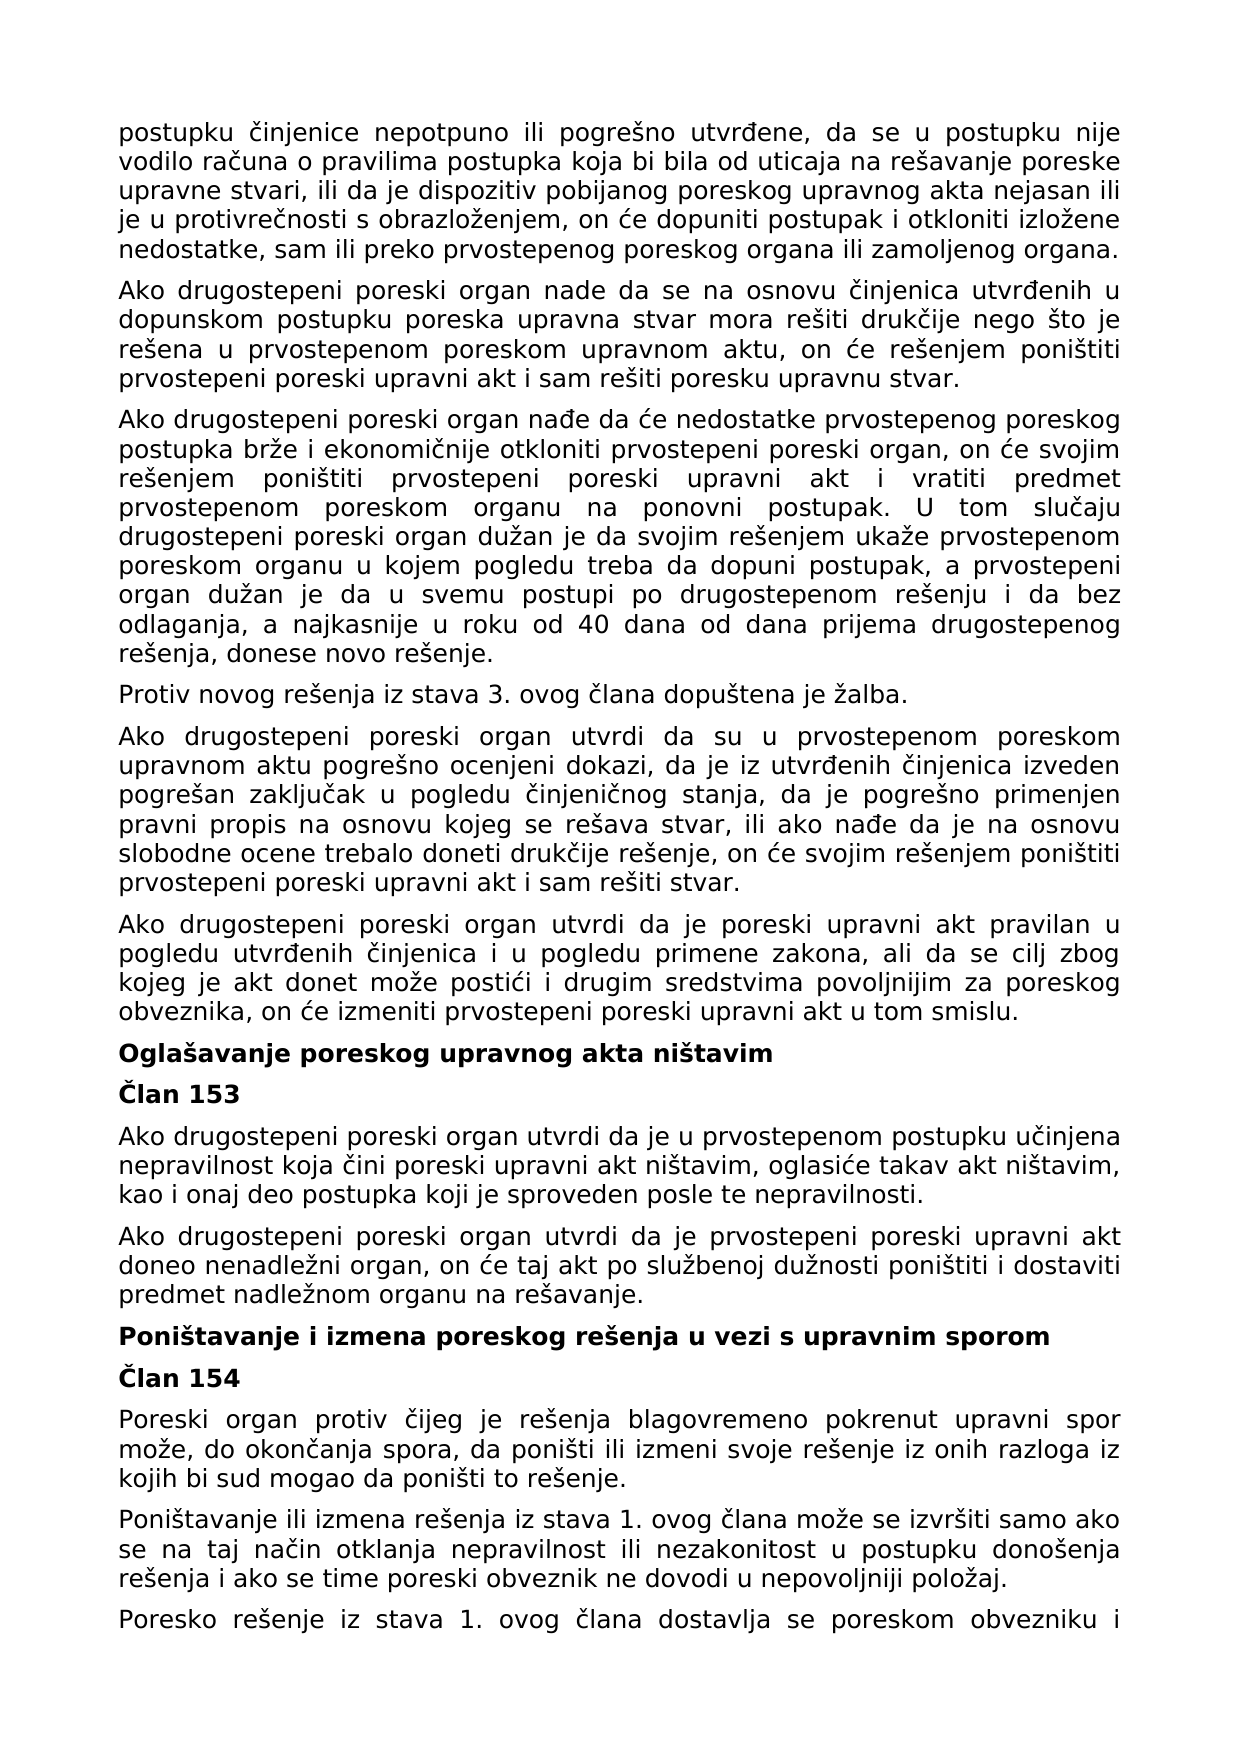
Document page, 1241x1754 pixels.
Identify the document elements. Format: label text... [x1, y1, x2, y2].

text Član 153 [118, 1081, 1122, 1110]
text Ako drugostepeni poreski organ utvrdi da je prvostepeni poreski upravni akt doneo nenadležni organ, on će taj akt po službenoj dužnosti poništiti i dostaviti predmet nadležnom organu na rešavanje. [118, 1222, 1122, 1310]
text Ako drugostepeni poreski organ nade da se na osnovu činjenica utvrđenih u dopunskom postupku poreska upravna stvar mora rešiti drukčije nego što je rešena u prvostepenom poreskom upravnom aktu, on će rešenjem poništiti prvostepeni poreski upravni akt i sam rešiti poresku upravnu stvar. [118, 276, 1122, 393]
text Poništavanje ili izmena rešenja iz stava 1. ovog člana može se izvršiti samo ako se na taj način otklanja nepravilnost ili nezakonitost u postupku donošenja rešenja i ako se time poreski obveznik ne dovodi u nepovoljniji položaj. [118, 1506, 1122, 1593]
text Ako drugostepeni poreski organ utvrdi da su u prvostepenom poreskom upravnom aktu pogrešno ocenjeni dokazi, da je iz utvrđenih činjenica izveden pogrešan zaključak u pogledu činjeničnog stanja, da je pogrešno primenjen pravni propis na osnovu kojeg se rešava stvar, ili ako nađe da je na osnovu slobodne ocene trebalo doneti drukčije rešenje, on će svojim rešenjem poništiti prvostepeni poreski upravni akt i sam rešiti stvar. [118, 722, 1122, 897]
text Član 154 [118, 1364, 1122, 1393]
text Poništavanje i izmena poreskog rešenja u vezi s upravnim sporom [118, 1322, 1122, 1351]
text Poresko rešenje iz stava 1. ovog člana dostavlja se poreskom obvezniku i [118, 1606, 1122, 1635]
text Ako drugostepeni poreski organ nađe da će nedostatke prvostepenog poreskog postupka brže i ekonomičnije otkloniti prvostepeni poreski organ, on će svojim rešenjem poništiti prvostepeni poreski upravni akt i vratiti predmet prvostepenom poreskom organu na ponovni postupak. U tom slučaju drugostepeni poreski organ dužan je da svojim rešenjem ukaže prvostepenom poreskom organu u kojem pogledu treba da dopuni postupak, a prvostepeni organ dužan je da u svemu postupi po drugostepenom rešenju i da bez odlaganja, a najkasnije u roku od 40 dana od dana prijema drugostepenog rešenja, donese novo rešenje. [118, 406, 1122, 668]
text Poreski organ protiv čijeg je rešenja blagovremeno pokrenut upravni spor može, do okončanja spora, da poništi ili izmeni svoje rešenje iz onih razloga iz kojih bi sud mogao da poništi to rešenje. [118, 1406, 1122, 1493]
text postupku činjenice nepotpuno ili pogrešno utvrđene, da se u postupku nije vodilo računa o pravilima postupka koja bi bila od uticaja na rešavanje poreske upravne stvari, ili da je dispozitiv pobijanog poreskog upravnog akta nejasan ili je u protivrečnosti s obrazloženjem, on će dopuniti postupak i otkloniti izložene nedostatke, sam ili preko prvostepenog poreskog organa ili zamoljenog organa. [118, 118, 1122, 264]
text Ako drugostepeni poreski organ utvrdi da je poreski upravni akt pravilan u pogledu utvrđenih činjenica i u pogledu primene zakona, ali da se cilj zbog kojeg je akt donet može postići i drugim sredstvima povoljnijim za poreskog obveznika, on će izmeniti prvostepeni poreski upravni akt u tom smislu. [118, 910, 1122, 1026]
text Ako drugostepeni poreski organ utvrdi da je u prvostepenom postupku učinjena nepravilnost koja čini poreski upravni akt ništavim, oglasiće takav akt ništavim, kao i onaj deo postupka koji je sproveden posle te nepravilnosti. [118, 1122, 1122, 1210]
text Oglašavanje poreskog upravnog akta ništavim [118, 1039, 1122, 1068]
text Protiv novog rešenja iz stava 3. ovog člana dopuštena je žalba. [118, 681, 1122, 710]
